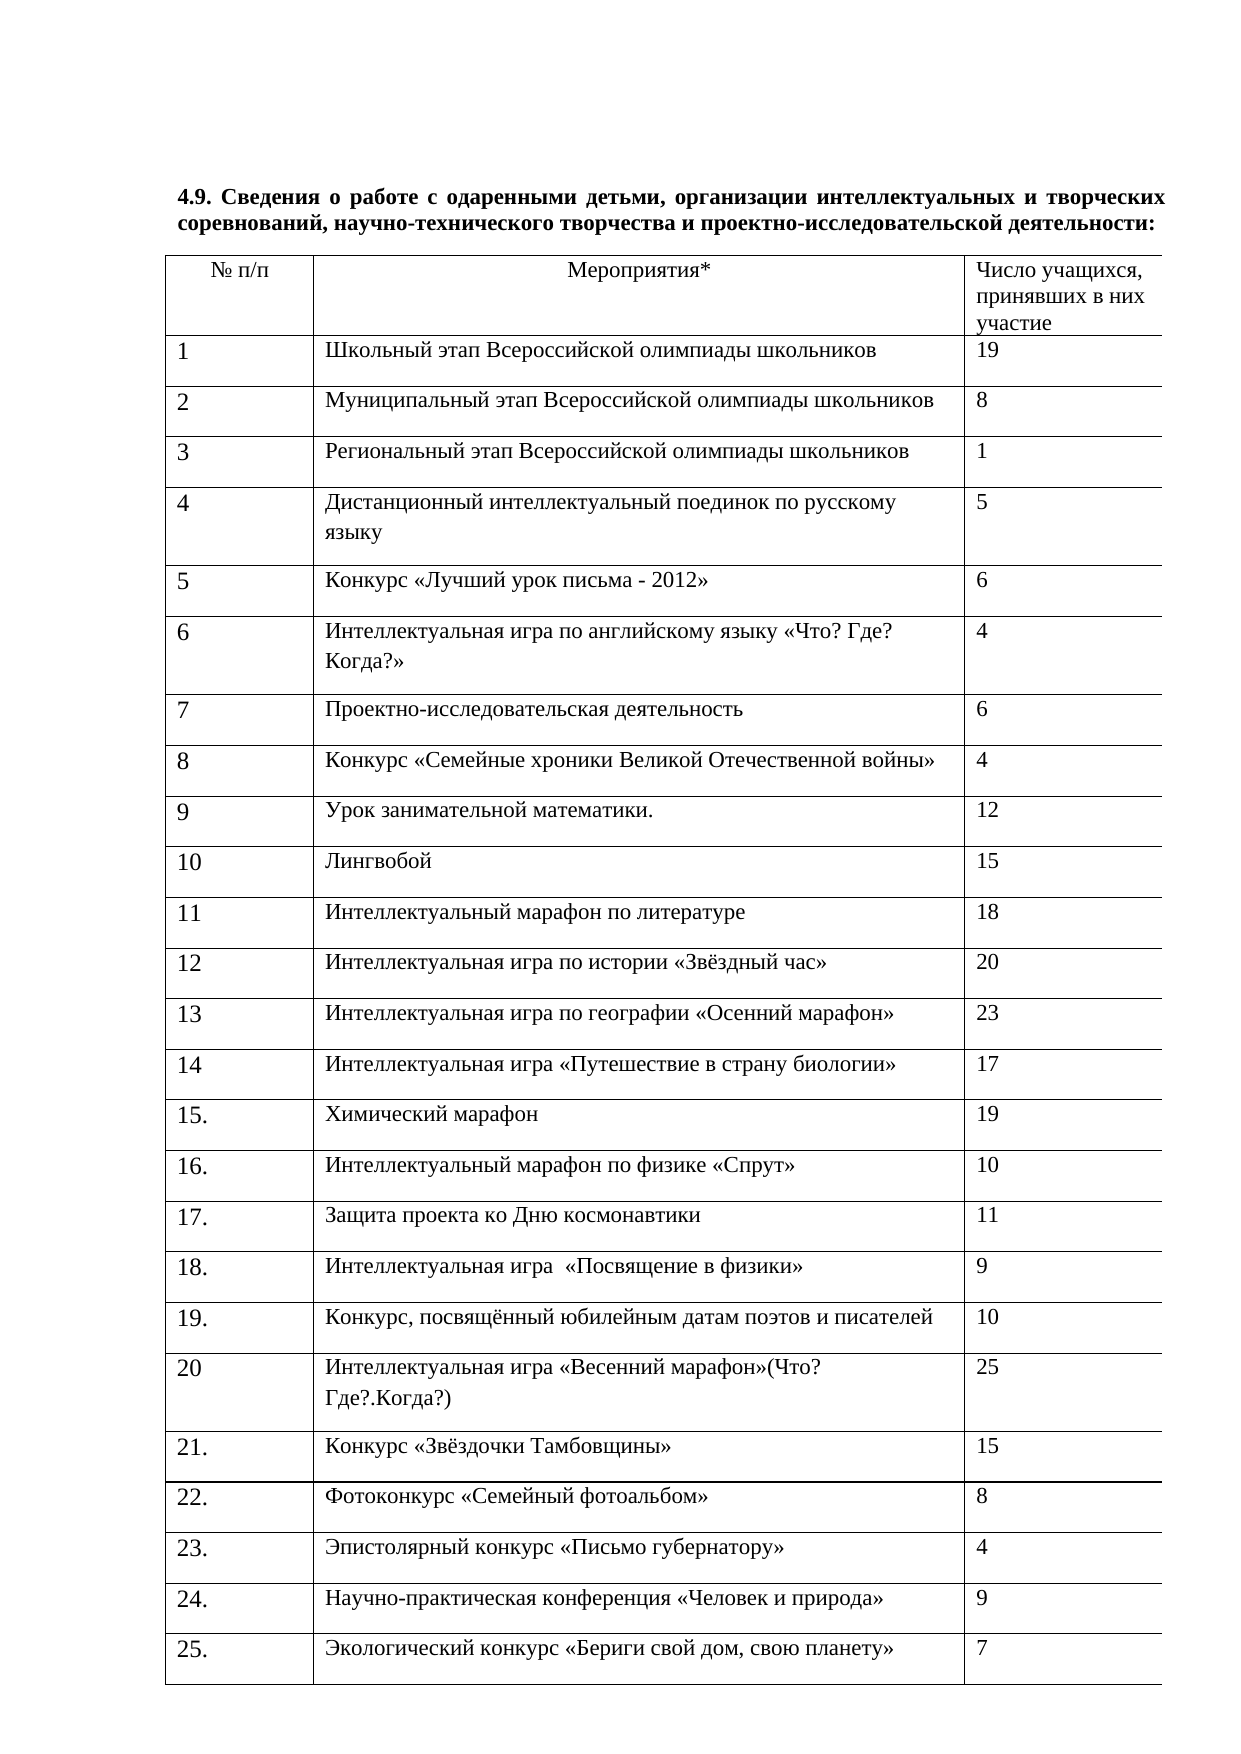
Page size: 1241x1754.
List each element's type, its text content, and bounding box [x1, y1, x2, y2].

table_cell 11 [166, 898, 313, 947]
table_cell 6 [166, 617, 313, 694]
table_cell 8 [166, 746, 313, 796]
table_cell 10 [965, 1303, 1162, 1352]
table_cell 16. [166, 1151, 313, 1201]
table_cell Лингвобой [314, 847, 964, 897]
table_cell 19 [965, 1100, 1162, 1150]
table_cell Региональный этап Всероссийской олимпиады школьников [314, 437, 964, 487]
table_header № п/п [166, 256, 313, 335]
table_cell 1 [166, 336, 313, 386]
table_cell 17. [166, 1202, 313, 1251]
table_cell 4 [965, 617, 1162, 694]
table_cell Интеллектуальная игра «Весенний марафон»(Что? Где?.Когда?) [314, 1354, 964, 1431]
table_cell 18 [965, 898, 1162, 947]
table_cell Школьный этап Всероссийской олимпиады школьников [314, 336, 964, 386]
table_cell 19 [965, 336, 1162, 386]
table_cell Урок занимательной математики. [314, 797, 964, 846]
table_cell 15. [166, 1100, 313, 1150]
text 4.9. Сведения о работе с одаренными детьми, организации интеллектуальных и творческих соревнований, научно-технического творчества и проектно-исследовательской деятельности: [177, 183, 1166, 236]
table_cell 21. [166, 1432, 313, 1481]
table_cell 2 [166, 387, 313, 436]
table_cell 8 [965, 1483, 1162, 1532]
table_cell Интеллектуальная игра «Путешествие в страну биологии» [314, 1050, 964, 1099]
table_cell 18. [166, 1252, 313, 1302]
table_cell 5 [166, 566, 313, 616]
table_cell Экологический конкурс «Бериги свой дом, свою планету» [314, 1634, 964, 1684]
table_cell Проектно-исследовательская деятельность [314, 695, 964, 745]
table_cell Дистанционный интеллектуальный поединок по русскому языку [314, 488, 964, 565]
table_cell 19. [166, 1303, 313, 1352]
table_cell 23 [965, 999, 1162, 1049]
table_cell 3 [166, 437, 313, 487]
table_cell 25 [965, 1354, 1162, 1431]
table_cell 15 [965, 847, 1162, 897]
table_cell 6 [965, 566, 1162, 616]
table_cell 12 [965, 797, 1162, 846]
table_cell Эпистолярный конкурс «Письмо губернатору» [314, 1533, 964, 1583]
table_cell 1 [965, 437, 1162, 487]
table_cell Интеллектуальная игра «Посвящение в физики» [314, 1252, 964, 1302]
table_cell Конкурс «Лучший урок письма - 2012» [314, 566, 964, 616]
table_cell 20 [166, 1354, 313, 1431]
table_cell 10 [166, 847, 313, 897]
table_cell 7 [166, 695, 313, 745]
table_cell 25. [166, 1634, 313, 1684]
table_cell 20 [965, 949, 1162, 998]
table_cell Защита проекта ко Дню космонавтики [314, 1202, 964, 1251]
table_cell Научно-практическая конференция «Человек и природа» [314, 1584, 964, 1633]
table_cell Конкурс «Семейные хроники Великой Отечественной войны» [314, 746, 964, 796]
table_cell 17 [965, 1050, 1162, 1099]
table_cell Химический марафон [314, 1100, 964, 1150]
table_cell Интеллектуальная игра по истории «Звёздный час» [314, 949, 964, 998]
table_cell 6 [965, 695, 1162, 745]
table_header Мероприятия* [314, 256, 964, 335]
table_cell 9 [965, 1584, 1162, 1633]
table_cell 12 [166, 949, 313, 998]
table_cell 10 [965, 1151, 1162, 1201]
table_cell Конкурс, посвящённый юбилейным датам поэтов и писателей [314, 1303, 964, 1352]
table_cell 4 [965, 1533, 1162, 1583]
table_cell 7 [965, 1634, 1162, 1684]
table_cell 14 [166, 1050, 313, 1099]
table_cell 15 [965, 1432, 1162, 1481]
table_cell Конкурс «Звёздочки Тамбовщины» [314, 1432, 964, 1481]
table_cell Интеллектуальный марафон по литературе [314, 898, 964, 947]
table_cell 5 [965, 488, 1162, 565]
table_header Число учащихся, принявших в них участие [965, 256, 1162, 335]
table_cell Интеллектуальная игра по географии «Осенний марафон» [314, 999, 964, 1049]
table_cell Фотоконкурс «Семейный фотоальбом» [314, 1483, 964, 1532]
table_cell 4 [965, 746, 1162, 796]
table_cell 9 [166, 797, 313, 846]
table_cell 8 [965, 387, 1162, 436]
table_cell 11 [965, 1202, 1162, 1251]
table_cell Интеллектуальная игра по английскому языку «Что? Где? Когда?» [314, 617, 964, 694]
table_cell 24. [166, 1584, 313, 1633]
table_cell 4 [166, 488, 313, 565]
table_cell Интеллектуальный марафон по физике «Спрут» [314, 1151, 964, 1201]
table_cell Муниципальный этап Всероссийской олимпиады школьников [314, 387, 964, 436]
table_cell 13 [166, 999, 313, 1049]
table_cell 22. [166, 1483, 313, 1532]
table_cell 23. [166, 1533, 313, 1583]
table_cell 9 [965, 1252, 1162, 1302]
